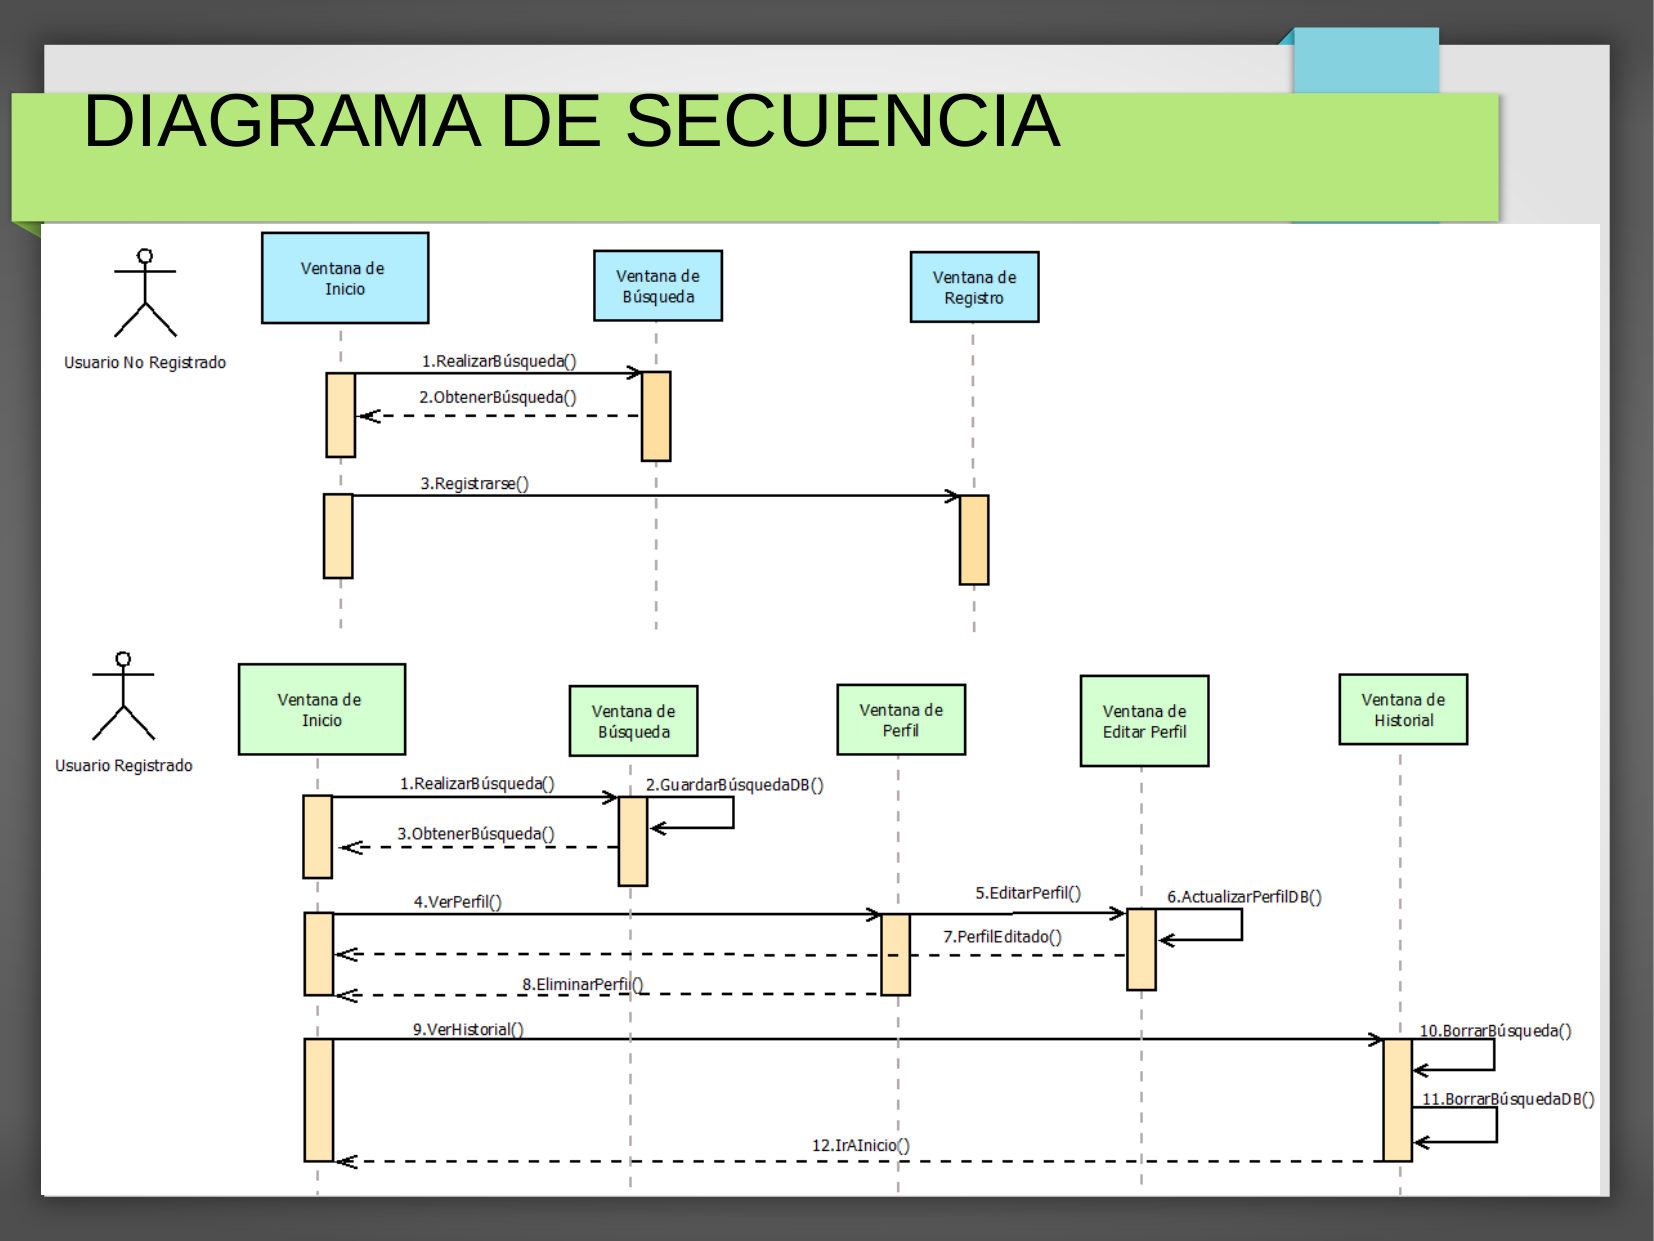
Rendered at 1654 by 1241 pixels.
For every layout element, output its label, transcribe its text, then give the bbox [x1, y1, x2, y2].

title DIAGRAMA DE SECUENCIA [82, 17, 1571, 224]
picture [0, 0, 1654, 1241]
